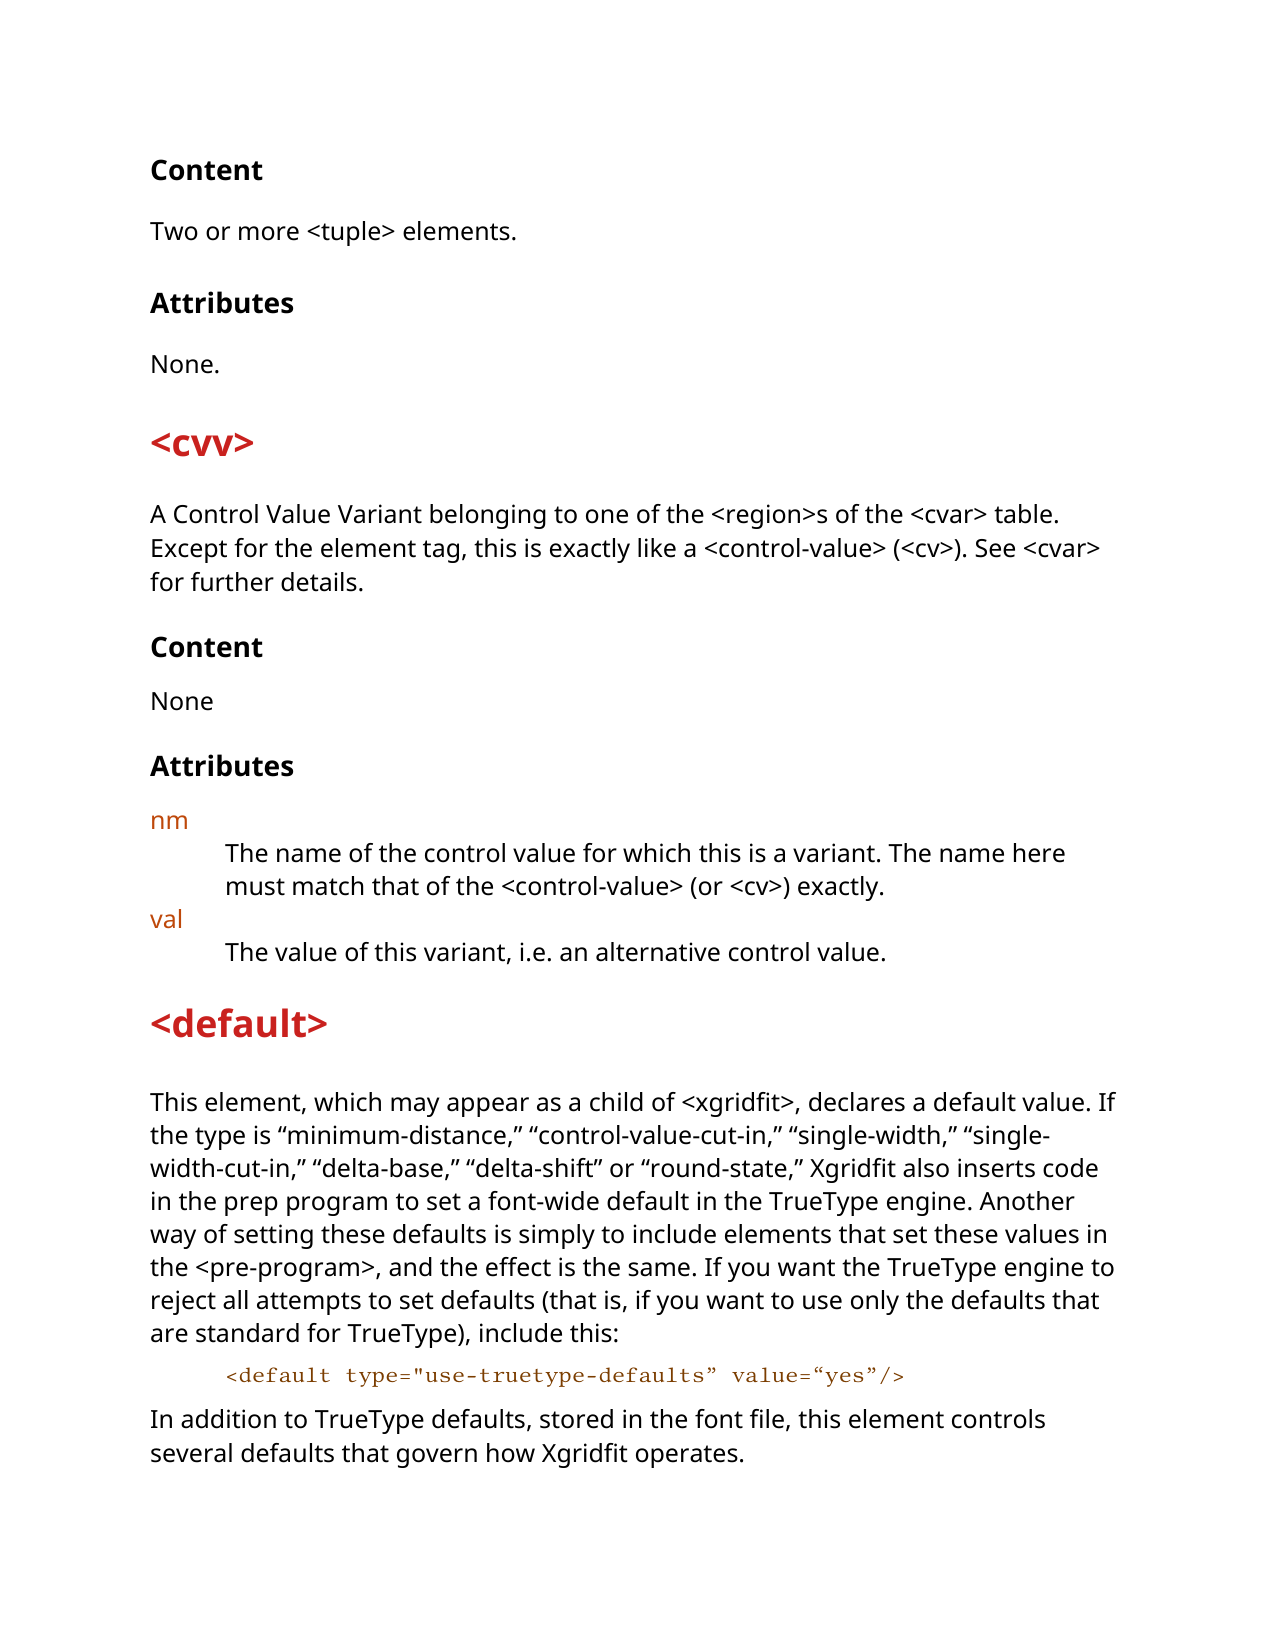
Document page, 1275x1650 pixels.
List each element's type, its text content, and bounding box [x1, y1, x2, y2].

text val [150, 902, 1125, 935]
text The value of this variant, i.e. an alternative control value. [225, 935, 1125, 968]
text None [150, 684, 1125, 718]
subtitle <default> [150, 997, 1125, 1048]
subtitle <cvv> [150, 416, 1125, 467]
subtitle Content [150, 627, 1125, 666]
subtitle Attributes [150, 283, 1125, 321]
text Two or more <tuple> elements. [150, 214, 1125, 247]
text nm [150, 803, 1125, 836]
text <default type="use-truetype-defaults” value=“yes”/> [225, 1364, 1125, 1388]
text The name of the control value for which this is a variant. The name here must match that of the <control-value> (or <cv>) exactly. [225, 836, 1125, 902]
subtitle Attributes [150, 746, 1125, 785]
text A Control Value Variant belonging to one of the <region>s of the <cvar> table. Except for the element tag, this is exactly like a <control-value> (<cv>). See <cvar> for further details. [150, 497, 1125, 599]
text None. [150, 347, 1125, 380]
text This element, which may appear as a child of <xgridfit>, declares a default value. If the type is “minimum-distance,” “control-value-cut-in,” “single-width,” “single-width-cut-in,” “delta-base,” “delta-shift” or “round-state,” Xgridfit also inserts code in the prep program to set a font-wide default in the TrueType engine. Another way of setting these defaults is simply to include elements that set these values in the <pre-program>, and the effect is the same. If you want the TrueType engine to reject all attempts to set defaults (that is, if you want to use only the defaults that are standard for TrueType), include this: [150, 1085, 1125, 1349]
subtitle Content [150, 150, 1125, 188]
text In addition to TrueType defaults, stored in the font file, this element controls several defaults that govern how Xgridfit operates. [150, 1403, 1125, 1469]
